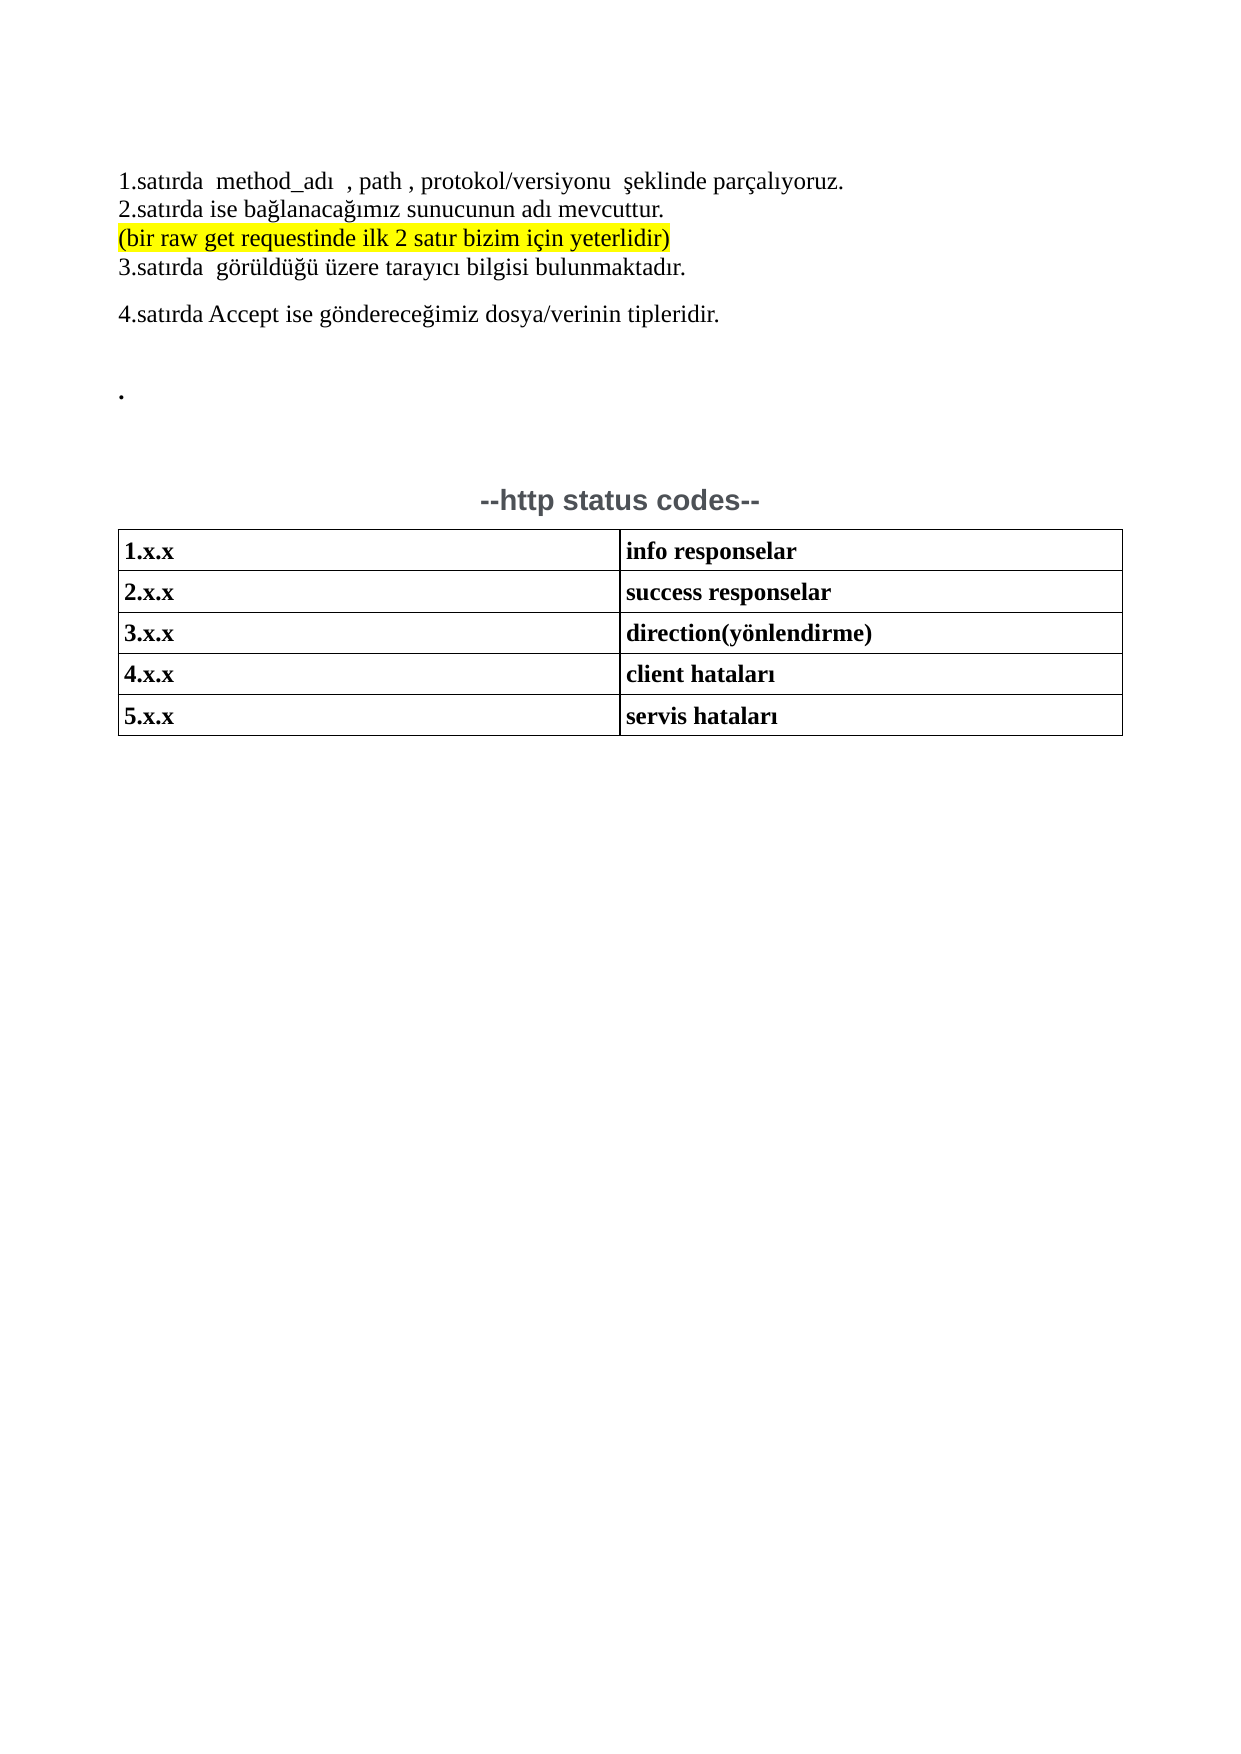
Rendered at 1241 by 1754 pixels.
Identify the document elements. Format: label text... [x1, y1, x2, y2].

table_cell success responselar [621, 571, 1122, 612]
table_cell client hataları [621, 654, 1122, 694]
text 3.satırda görüldüğü üzere tarayıcı bilgisi bulunmaktadır. [118, 252, 1122, 281]
text (bir raw get requestinde ilk 2 satır bizim için yeterlidir) [118, 223, 1122, 252]
table_header 1.x.x [119, 530, 619, 570]
text 4.satırda Accept ise göndereceğimiz dosya/verinin tipleridir. [118, 299, 1122, 328]
text 1.satırda method_adı , path , protokol/versiyonu şeklinde parçalıyoruz. [118, 166, 1122, 194]
table_cell servis hataları [621, 695, 1122, 735]
text 2.satırda ise bağlanacağımız sunucunun adı mevcuttur. [118, 194, 1122, 223]
table_cell 3.x.x [119, 613, 619, 653]
table_header info responselar [621, 530, 1122, 570]
subtitle --http status codes-- [118, 483, 1122, 517]
table_cell direction(yönlendirme) [621, 613, 1122, 653]
table_cell 5.x.x [119, 695, 619, 735]
text . [118, 376, 1122, 405]
table_cell 4.x.x [119, 654, 619, 694]
table_cell 2.x.x [119, 571, 619, 612]
